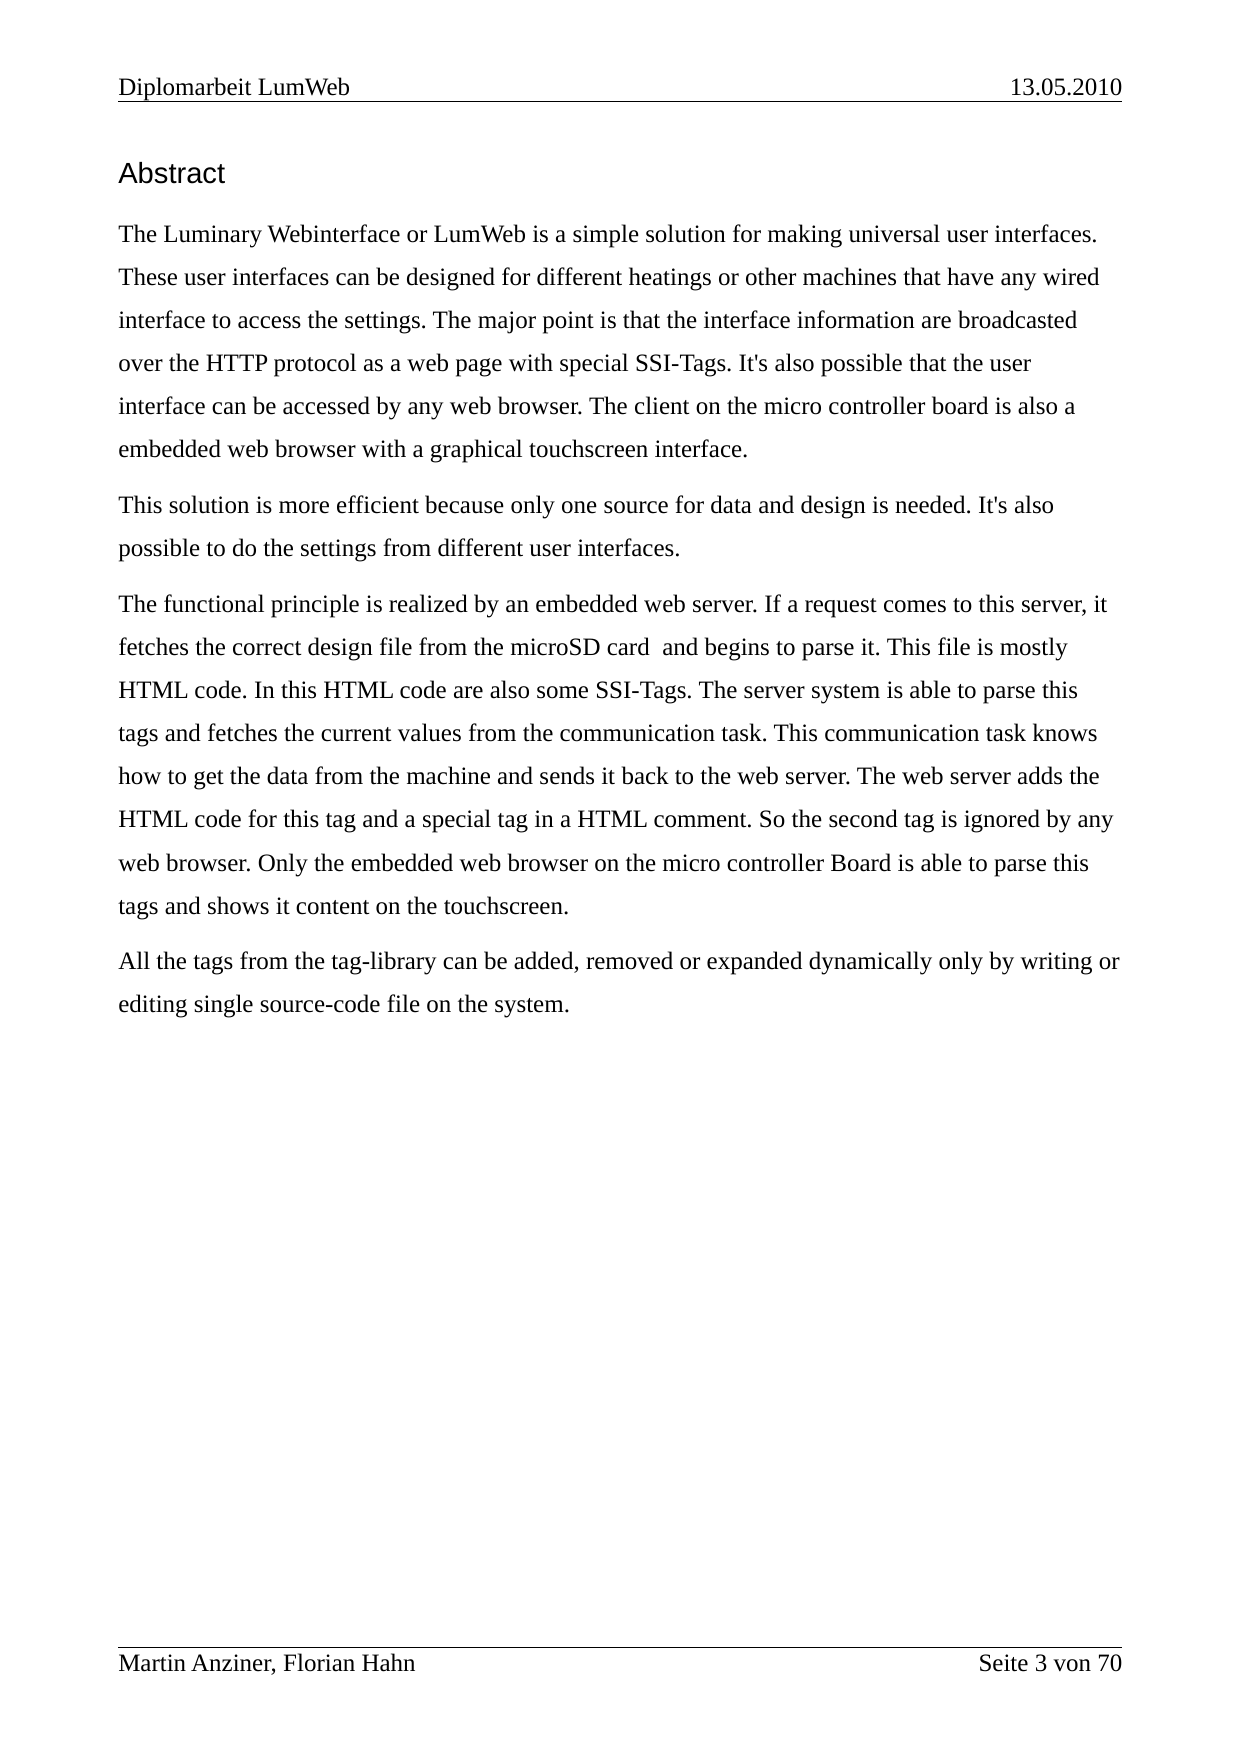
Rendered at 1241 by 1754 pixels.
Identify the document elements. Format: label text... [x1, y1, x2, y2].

text The functional principle is realized by an embedded web server. If a request comes to this server, it fetches the correct design file from the microSD card and begins to parse it. This file is mostly HTML code. In this HTML code are also some SSI-Tags. The server system is able to parse this tags and fetches the current values from the communication task. This communication task knows how to get the data from the machine and sends it back to the web server. The web server adds the HTML code for this tag and a special tag in a HTML comment. So the second tag is ignored by any web browser. Only the embedded web browser on the micro controller Board is able to parse this tags and shows it content on the touchscreen. [118, 589, 1122, 919]
text The Luminary Webinterface or LumWeb is a simple solution for making universal user interfaces. These user interfaces can be designed for different heatings or other machines that have any wired interface to access the settings. The major point is that the interface information are broadcasted over the HTTP protocol as a web page with special SSI-Tags. It's also possible that the user interface can be accessed by any web browser. The client on the micro controller board is also a embedded web browser with a graphical touchscreen interface. [118, 219, 1122, 463]
text All the tags from the tag-library can be added, removed or expanded dynamically only by writing or editing single source-code file on the system. [118, 946, 1122, 1018]
text This solution is more efficient because only one source for data and design is needed. It's also possible to do the settings from different user interfaces. [118, 490, 1122, 562]
subtitle Abstract [118, 156, 1122, 190]
